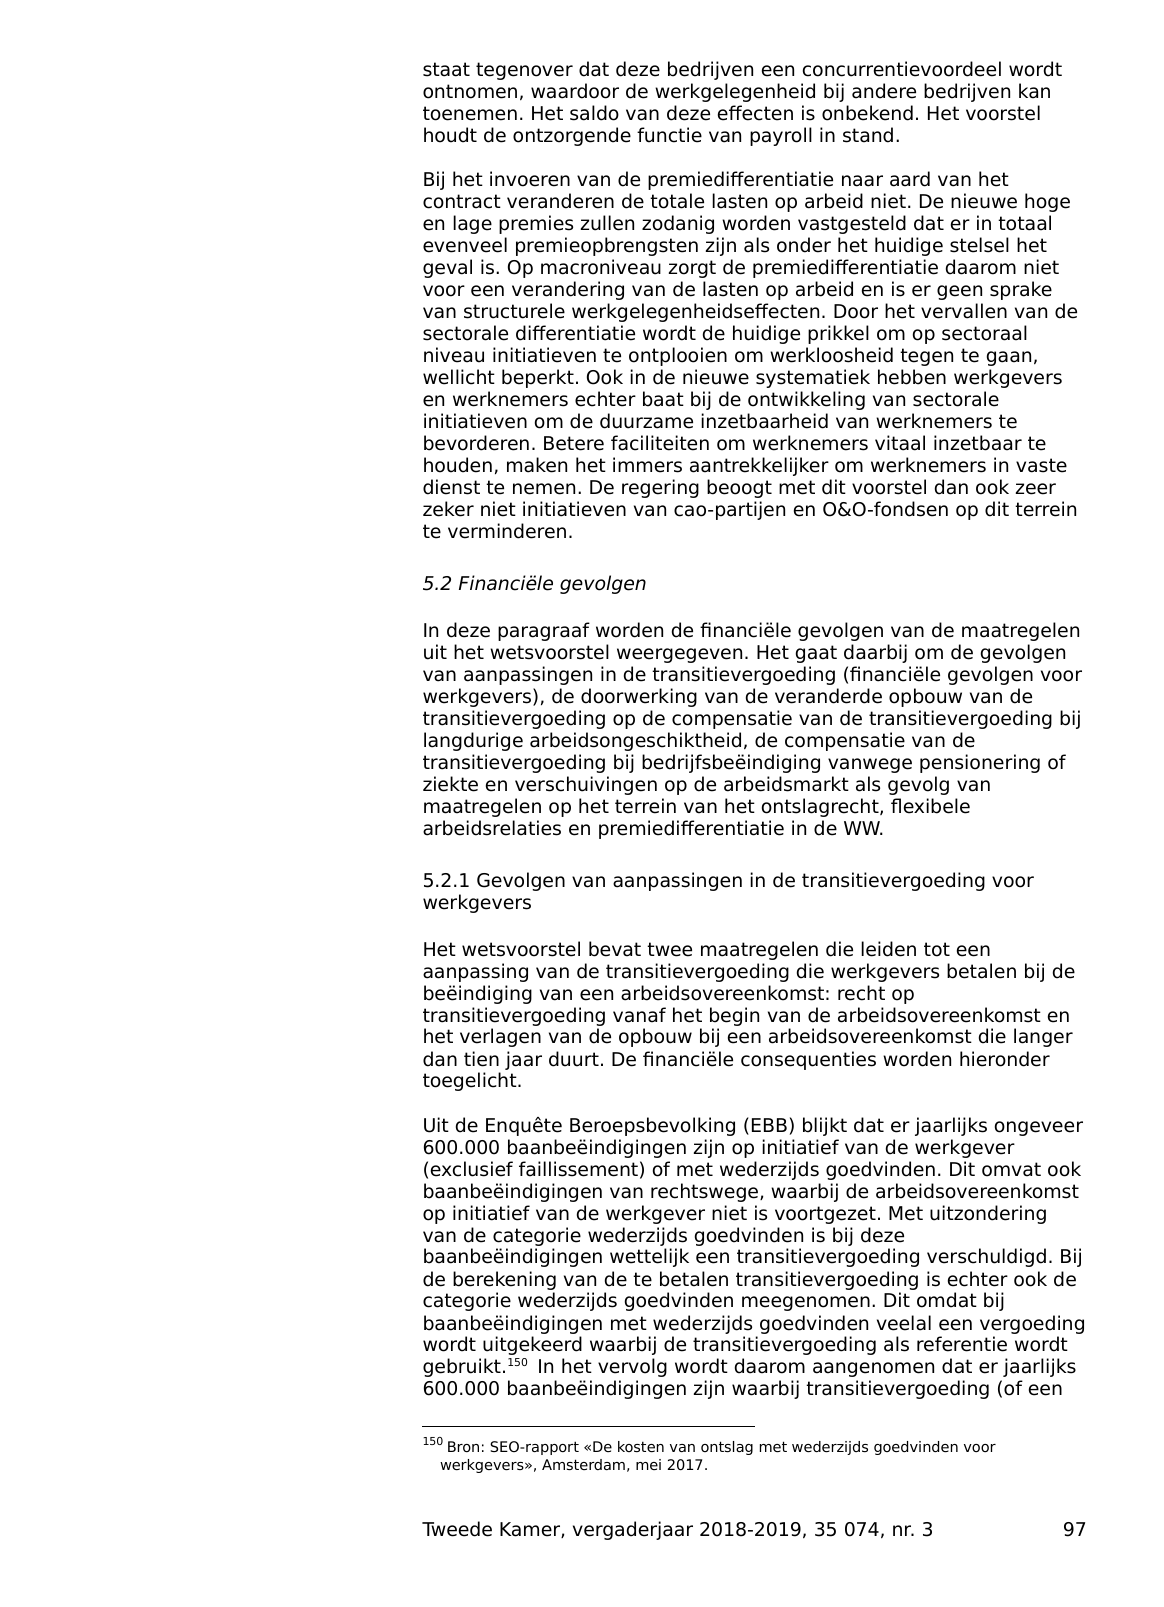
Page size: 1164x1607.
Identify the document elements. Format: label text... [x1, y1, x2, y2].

text Uit de Enquête Beroepsbevolking (EBB) blijkt dat er jaarlijks ongeveer 600.000 baanbeëindigingen zijn op initiatief van de werkgever (exclusief faillissement) of met wederzijds goedvinden. Dit omvat ook baanbeëindigingen van rechtswege, waarbij de arbeidsovereenkomst op initiatief van de werkgever niet is voortgezet. Met uitzondering van de categorie wederzijds goedvinden is bij deze baanbeëindigingen wettelijk een transitievergoeding verschuldigd. Bij de berekening van de te betalen transitievergoeding is echter ook de categorie wederzijds goedvinden meegenomen. Dit omdat bij baanbeëindigingen met wederzijds goedvinden veelal een vergoeding wordt uitgekeerd waarbij de transitievergoeding als referentie wordt gebruikt. In het vervolg wordt daarom aangenomen dat er jaarlijks 600.000 baanbeëindigingen zijn waarbij transitievergoeding (of een [422, 1114, 1087, 1400]
text staat tegenover dat deze bedrijven een concurrentievoordeel wordt ontnomen, waardoor de werkgelegenheid bij andere bedrijven kan toenemen. Het saldo van deze effecten is onbekend. Het voorstel houdt de ontzorgende functie van payroll in stand. [422, 59, 1087, 147]
subtitle 5.2.1 Gevolgen van aanpassingen in de transitievergoeding voor werkgevers [422, 869, 1087, 913]
text In deze paragraaf worden de financiële gevolgen van de maatregelen uit het wetsvoorstel weergegeven. Het gaat daarbij om de gevolgen van aanpassingen in de transitievergoeding (financiële gevolgen voor werkgevers), de doorwerking van de veranderde opbouw van de transitievergoeding op de compensatie van de transitievergoeding bij langdurige arbeidsongeschiktheid, de compensatie van de transitievergoeding bij bedrijfsbeëindiging vanwege pensionering of ziekte en verschuivingen op de arbeidsmarkt als gevolg van maatregelen op het terrein van het ontslagrecht, flexibele arbeidsrelaties en premiedifferentiatie in de WW. [422, 620, 1087, 839]
text Bron: SEO-rapport «De kosten van ontslag met wederzijds goedvinden voor werkgevers», Amsterdam, mei 2017. [422, 1435, 1087, 1474]
subtitle 5.2 Financiële gevolgen [422, 573, 1087, 595]
text Het wetsvoorstel bevat twee maatregelen die leiden tot een aanpassing van de transitievergoeding die werkgevers betalen bij de beëindiging van een arbeidsovereenkomst: recht op transitievergoeding vanaf het begin van de arbeidsovereenkomst en het verlagen van de opbouw bij een arbeidsovereenkomst die langer dan tien jaar duurt. De financiële consequenties worden hieronder toegelicht. [422, 938, 1087, 1092]
text Bij het invoeren van de premiedifferentiatie naar aard van het contract veranderen de totale lasten op arbeid niet. De nieuwe hoge en lage premies zullen zodanig worden vastgesteld dat er in totaal evenveel premieopbrengsten zijn als onder het huidige stelsel het geval is. Op macroniveau zorgt de premiedifferentiatie daarom niet voor een verandering van de lasten op arbeid en is er geen sprake van structurele werkgelegenheidseffecten. Door het vervallen van de sectorale differentiatie wordt de huidige prikkel om op sectoraal niveau initiatieven te ontplooien om werkloosheid tegen te gaan, wellicht beperkt. Ook in de nieuwe systematiek hebben werkgevers en werknemers echter baat bij de ontwikkeling van sectorale initiatieven om de duurzame inzetbaarheid van werknemers te bevorderen. Betere faciliteiten om werknemers vitaal inzetbaar te houden, maken het immers aantrekkelijker om werknemers in vaste dienst te nemen. De regering beoogt met dit voorstel dan ook zeer zeker niet initiatieven van cao-partijen en O&O-fondsen op dit terrein te verminderen. [422, 169, 1087, 543]
